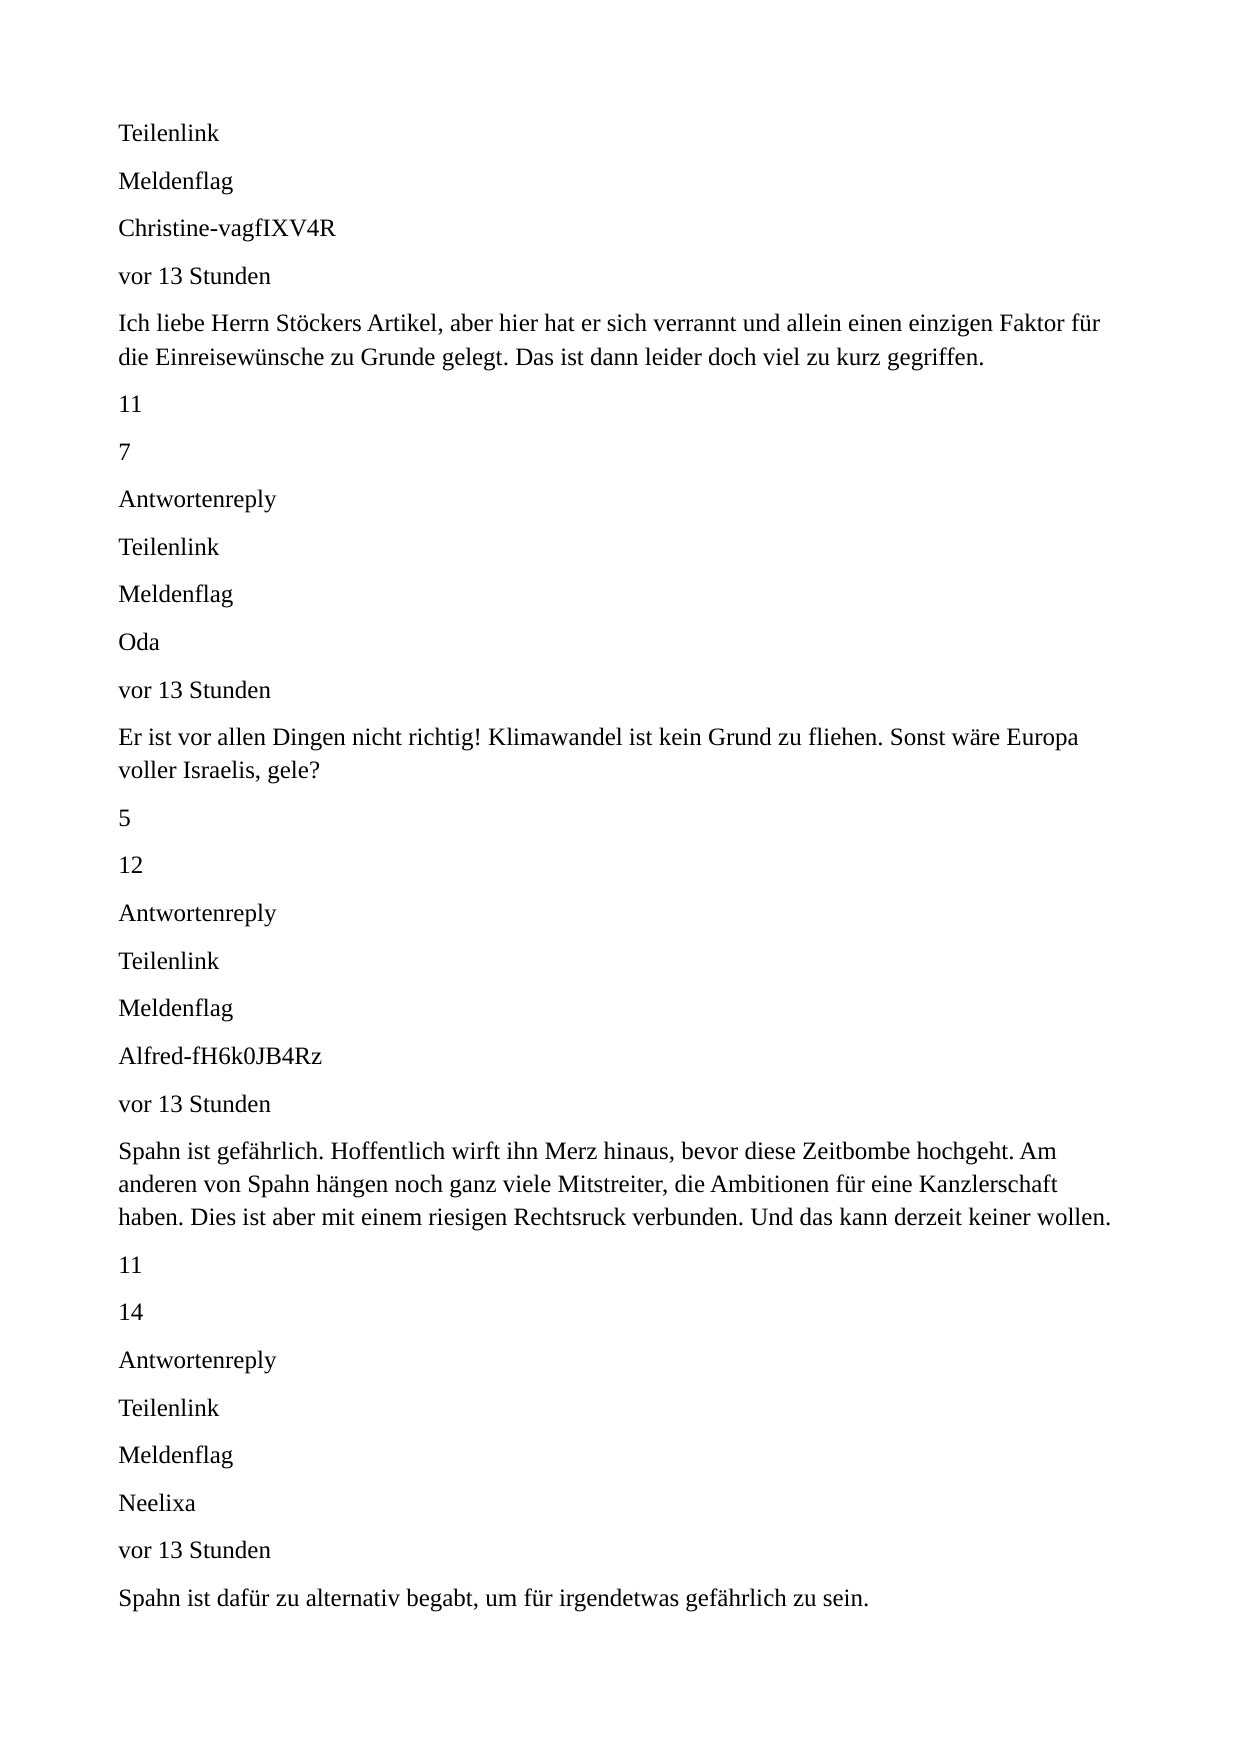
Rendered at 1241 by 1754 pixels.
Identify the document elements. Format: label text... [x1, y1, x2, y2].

text Alfred-fH6k0JB4Rz [118, 1041, 1122, 1070]
text Meldenflag [118, 166, 1122, 194]
text 5 [118, 803, 1122, 832]
text Meldenflag [118, 1440, 1122, 1469]
text vor 13 Stunden [118, 261, 1122, 290]
text Antwortenreply [118, 484, 1122, 513]
text 11 [118, 389, 1122, 418]
text 7 [118, 437, 1122, 466]
text Neelixa [118, 1488, 1122, 1517]
text Christine-vagfIXV4R [118, 213, 1122, 242]
text Meldenflag [118, 579, 1122, 608]
text Teilenlink [118, 118, 1122, 147]
text Meldenflag [118, 993, 1122, 1022]
text vor 13 Stunden [118, 1536, 1122, 1564]
text Antwortenreply [118, 1345, 1122, 1374]
text Spahn ist gefährlich. Hoffentlich wirft ihn Merz hinaus, bevor diese Zeitbombe hochgeht. Am anderen von Spahn hängen noch ganz viele Mitstreiter, die Ambitionen für eine Kanzlerschaft haben. Dies ist aber mit einem riesigen Rechtsruck verbunden. Und das kann derzeit keiner wollen. [118, 1136, 1122, 1231]
text Ich liebe Herrn Stöckers Artikel, aber hier hat er sich verrannt und allein einen einzigen Faktor für die Einreisewünsche zu Grunde gelegt. Das ist dann leider doch viel zu kurz gegriffen. [118, 308, 1122, 370]
text Teilenlink [118, 946, 1122, 974]
text Er ist vor allen Dingen nicht richtig! Klimawandel ist kein Grund zu fliehen. Sonst wäre Europa voller Israelis, gele? [118, 722, 1122, 784]
text Spahn ist dafür zu alternativ begabt, um für irgendetwas gefährlich zu sein. [118, 1583, 1122, 1612]
text Teilenlink [118, 532, 1122, 561]
text 12 [118, 851, 1122, 879]
text Antwortenreply [118, 898, 1122, 927]
text 14 [118, 1297, 1122, 1326]
text vor 13 Stunden [118, 675, 1122, 703]
text Teilenlink [118, 1393, 1122, 1421]
text vor 13 Stunden [118, 1089, 1122, 1117]
text 11 [118, 1250, 1122, 1279]
text Oda [118, 627, 1122, 656]
